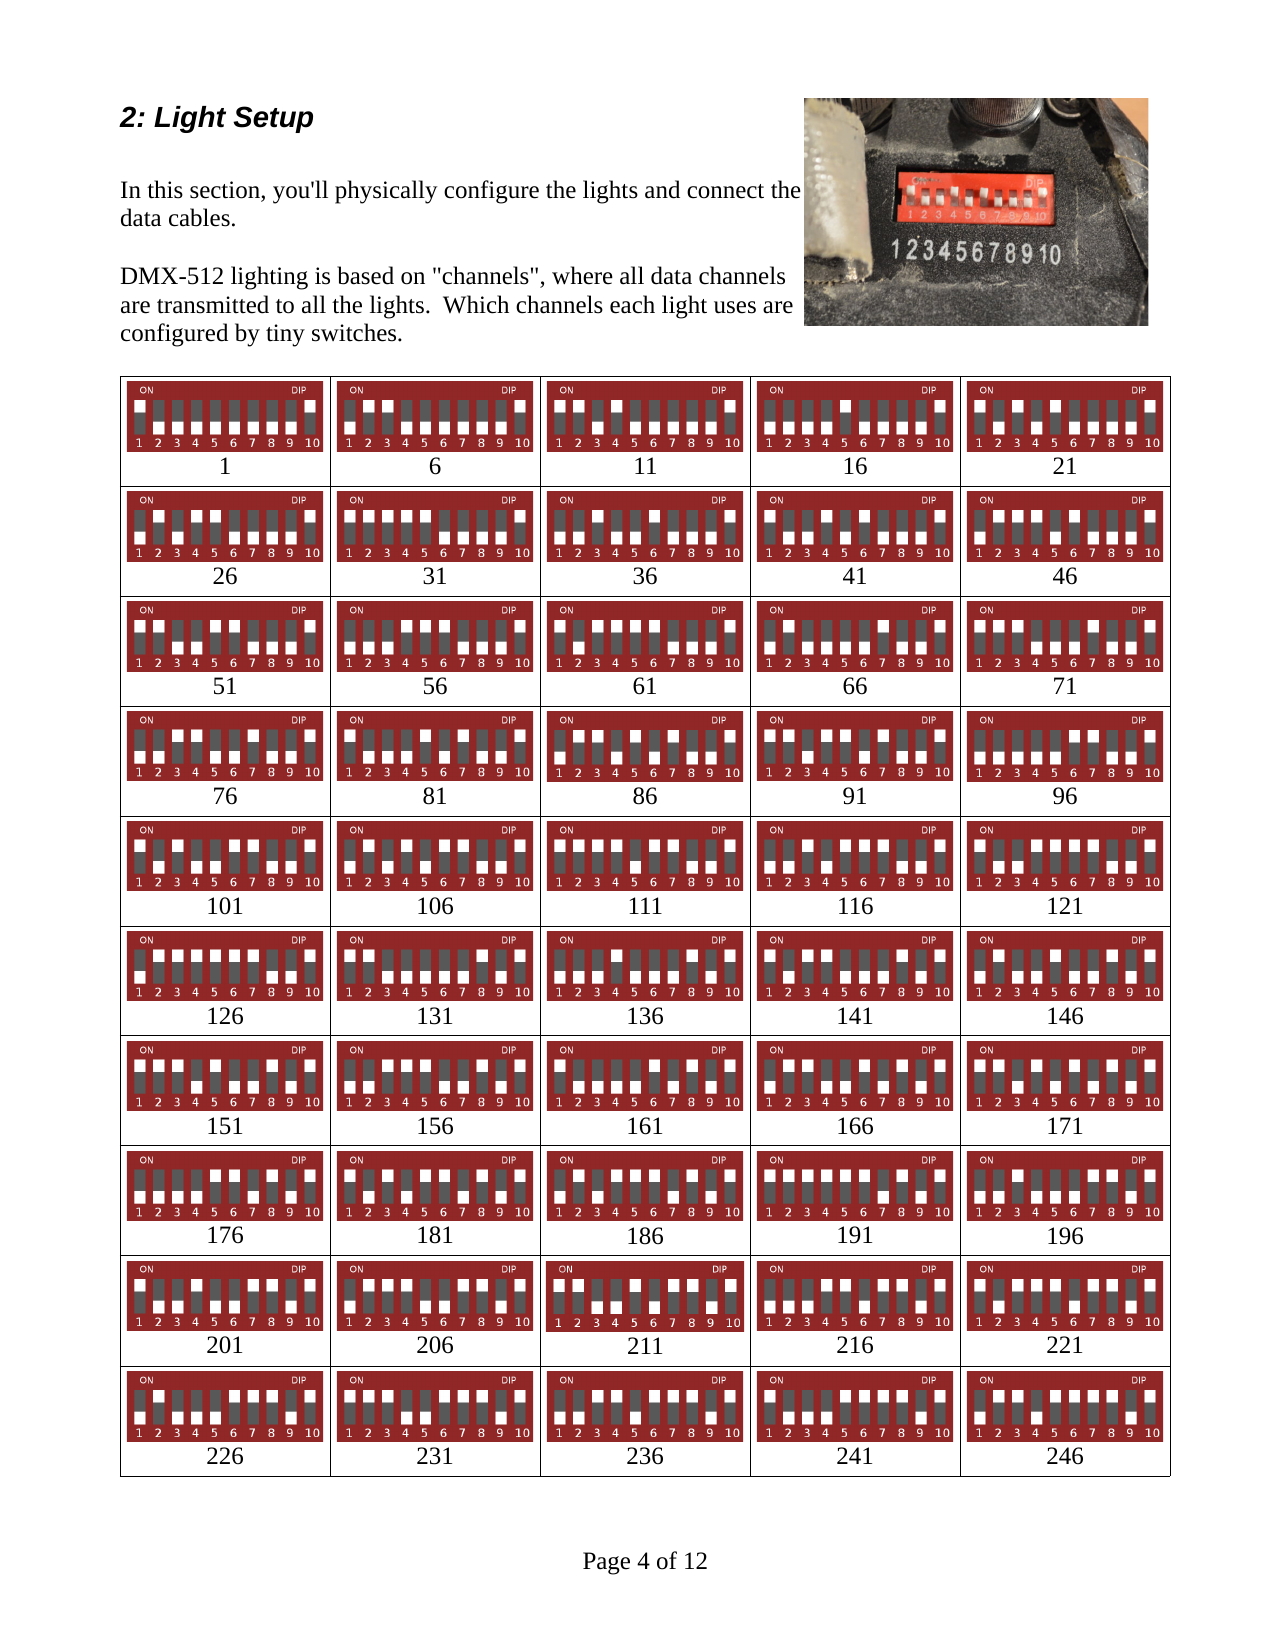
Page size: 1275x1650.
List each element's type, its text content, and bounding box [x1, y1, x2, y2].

table_cell 236 [541, 1367, 750, 1476]
table_cell 126 [121, 927, 330, 1035]
table_header 11 [541, 377, 750, 486]
table_cell 131 [331, 927, 540, 1035]
picture [126, 491, 324, 562]
picture [126, 1151, 324, 1221]
picture [546, 1371, 744, 1442]
picture [126, 711, 324, 781]
picture [336, 601, 534, 672]
table_cell 101 [121, 817, 330, 926]
picture [756, 1041, 954, 1111]
table_cell 181 [331, 1146, 540, 1255]
table_cell 76 [121, 707, 330, 816]
table_cell 86 [541, 707, 750, 816]
table_cell 241 [751, 1367, 960, 1476]
picture [966, 931, 1164, 1001]
table_cell 191 [751, 1146, 960, 1255]
picture [756, 821, 954, 891]
picture [336, 821, 534, 891]
text DMX-512 lighting is based on "channels", where all data channels are transmitted to all the lights. Which channels each light uses are configured by tiny switches. [120, 261, 1170, 347]
table_cell 211 [541, 1256, 750, 1366]
picture [336, 381, 534, 452]
table_cell 106 [331, 817, 540, 926]
picture [546, 931, 744, 1001]
picture [966, 491, 1164, 562]
table_cell 146 [961, 927, 1170, 1035]
picture [966, 1261, 1164, 1331]
picture [126, 821, 324, 891]
picture [546, 491, 744, 562]
picture [336, 931, 534, 1001]
picture [966, 821, 1164, 891]
subtitle 2: Light Setup [120, 100, 804, 133]
picture [336, 1041, 534, 1111]
picture [546, 381, 744, 452]
table_cell 51 [121, 597, 330, 706]
picture [545, 1261, 745, 1332]
picture [336, 711, 534, 781]
picture [756, 381, 954, 452]
table_header 16 [751, 377, 960, 486]
table_cell 136 [541, 927, 750, 1035]
picture [804, 98, 1149, 326]
table_cell 111 [541, 817, 750, 926]
table_cell 201 [121, 1256, 330, 1366]
table_cell 141 [751, 927, 960, 1035]
picture [546, 601, 744, 672]
table_header 21 [961, 377, 1170, 486]
picture [126, 1041, 324, 1111]
picture [966, 1371, 1164, 1442]
picture [966, 381, 1164, 452]
picture [336, 491, 534, 562]
table_cell 91 [751, 707, 960, 816]
table_cell 231 [331, 1367, 540, 1476]
table_cell 176 [121, 1146, 330, 1255]
table_cell 56 [331, 597, 540, 706]
picture [336, 1261, 534, 1331]
table_cell 226 [121, 1367, 330, 1476]
picture [966, 1151, 1164, 1221]
table_cell 46 [961, 487, 1170, 596]
table_cell 221 [961, 1256, 1170, 1366]
table_cell 26 [121, 487, 330, 596]
subtitle [1149, 100, 1170, 133]
table_header 1 [121, 377, 330, 486]
table_cell 61 [541, 597, 750, 706]
picture [756, 1261, 954, 1331]
table_cell 151 [121, 1036, 330, 1145]
picture [966, 1041, 1164, 1111]
table_cell 161 [541, 1036, 750, 1145]
picture [126, 381, 324, 452]
picture [126, 601, 324, 672]
picture [966, 711, 1164, 782]
table_cell 186 [541, 1146, 750, 1255]
table_cell 81 [331, 707, 540, 816]
picture [336, 1371, 534, 1442]
table_header 6 [331, 377, 540, 486]
table_cell 116 [751, 817, 960, 926]
picture [546, 1041, 744, 1111]
table_cell 41 [751, 487, 960, 596]
table_cell 171 [961, 1036, 1170, 1145]
text In this section, you'll physically configure the lights and connect the data cables. [120, 175, 804, 232]
table_cell 196 [961, 1146, 1170, 1255]
table_cell 206 [331, 1256, 540, 1366]
picture [546, 711, 744, 782]
table_cell 246 [961, 1367, 1170, 1476]
table_cell 166 [751, 1036, 960, 1145]
table_cell 71 [961, 597, 1170, 706]
table_cell 121 [961, 817, 1170, 926]
picture [336, 1151, 534, 1221]
picture [126, 1371, 324, 1442]
table_cell 96 [961, 707, 1170, 816]
picture [546, 1151, 744, 1221]
picture [756, 491, 954, 562]
table_cell 66 [751, 597, 960, 706]
picture [756, 711, 954, 781]
picture [126, 1261, 324, 1331]
table_cell 216 [751, 1256, 960, 1366]
table_cell 156 [331, 1036, 540, 1145]
picture [756, 601, 954, 672]
picture [756, 931, 954, 1001]
picture [756, 1371, 954, 1442]
picture [126, 931, 324, 1001]
picture [756, 1151, 954, 1221]
table_cell 36 [541, 487, 750, 596]
table_cell 31 [331, 487, 540, 596]
picture [966, 601, 1164, 672]
picture [546, 821, 744, 891]
